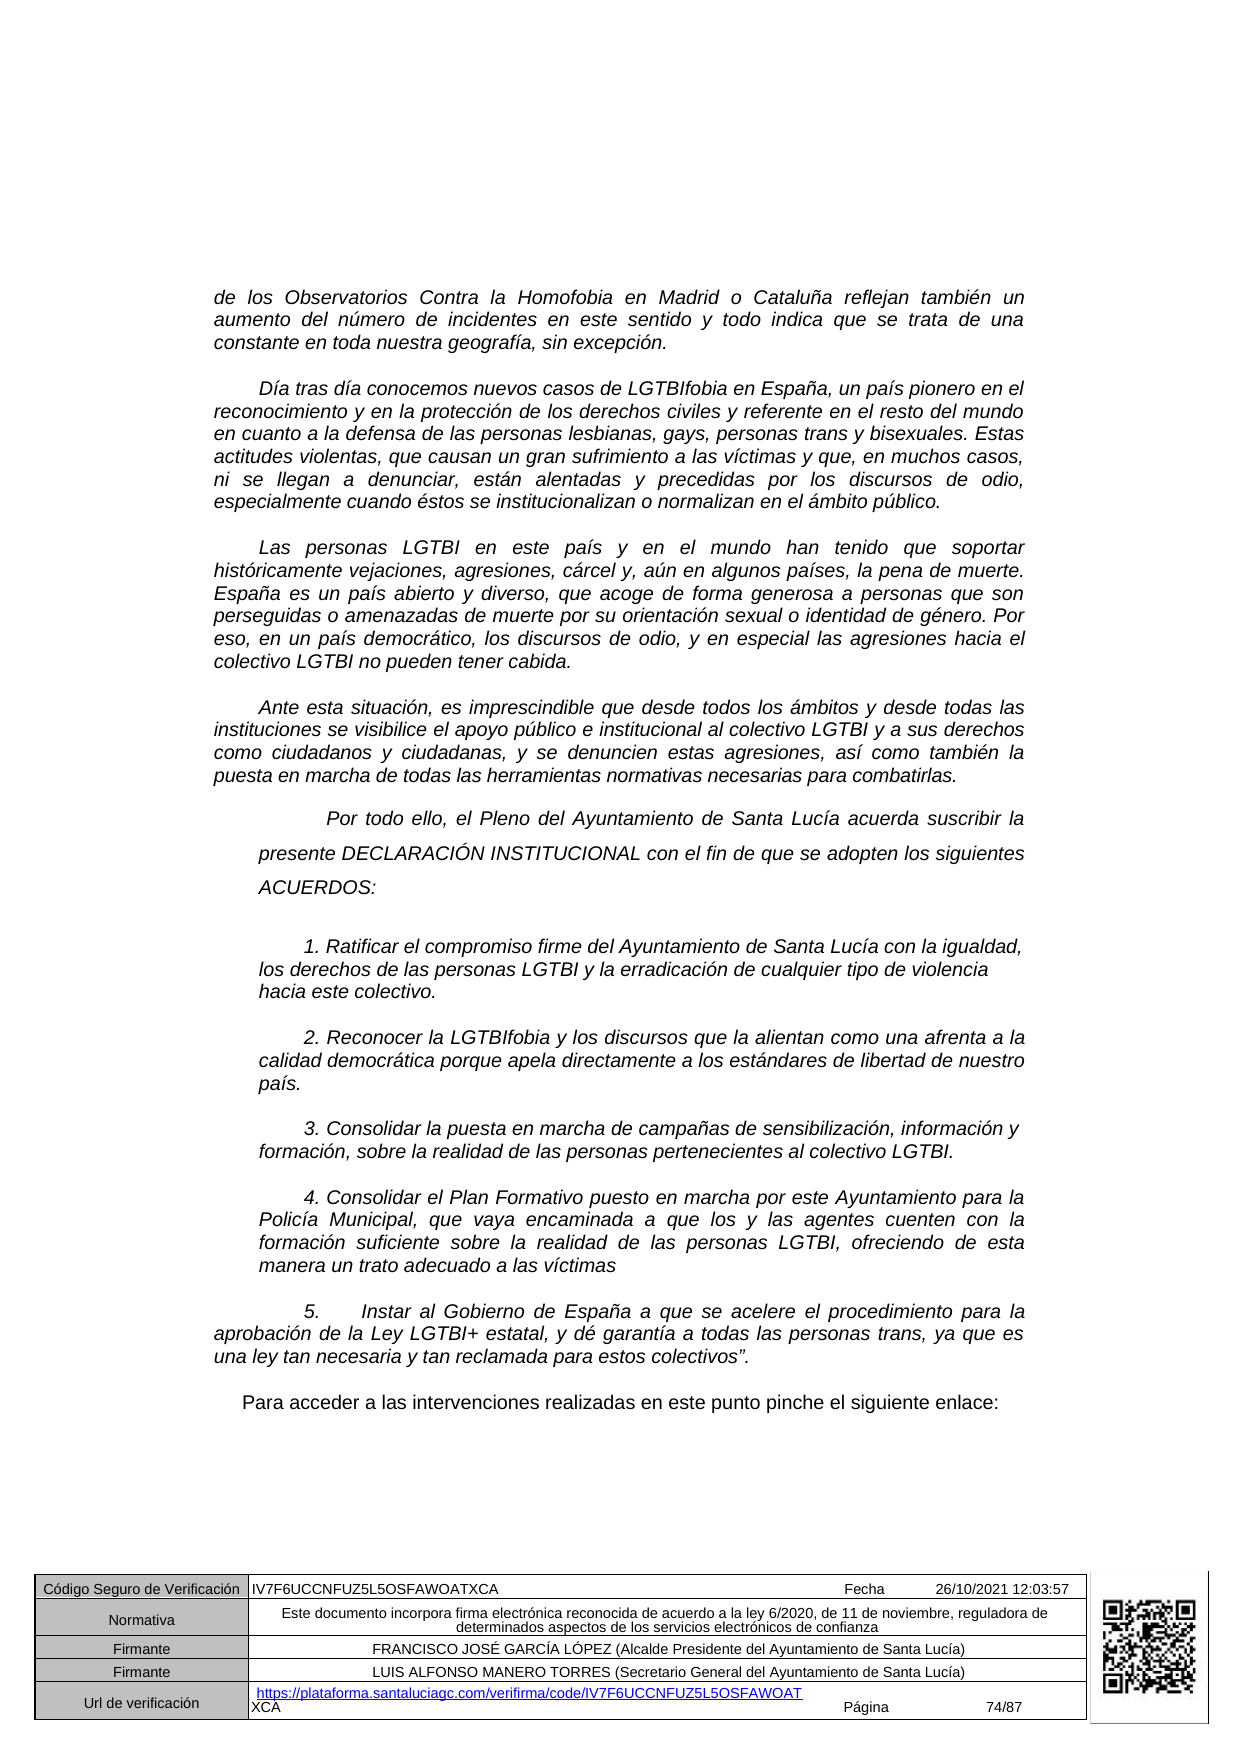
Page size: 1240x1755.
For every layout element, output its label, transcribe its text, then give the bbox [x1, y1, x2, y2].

table_header Código Seguro de Verificación [36, 1575, 248, 1597]
text Para acceder a las intervenciones realizadas en este punto pinche el siguiente enlace: [94, 1391, 1148, 1414]
text Por todo ello, el Pleno del Ayuntamiento de Santa Lucía acuerda suscribir la presente DECLARACIÓN INSTITUCIONAL con el fin de que se adopten los siguientes ACUERDOS: [259, 798, 1028, 901]
text 2. Reconocer la LGTBIfobia y los discursos que la alientan como una afrenta a la calidad democrática porque apela directamente a los estándares de libertad de nuestro país. [259, 1026, 1028, 1094]
table_cell https://plataforma.santaluciagc.com/verifirma/code/IV7F6UCCNFUZ5L5OSFAWOAT XCA Página 74/87 [249, 1682, 1086, 1719]
table_cell Este documento incorpora firma electrónica reconocida de acuerdo a la ley 6/2020, de 11 de noviembre, reguladora de determinados aspectos de los servicios electrónicos de confianza [249, 1599, 1086, 1635]
table_cell Firmante [36, 1659, 248, 1681]
text de los Observatorios Contra la Homofobia en Madrid o Cataluña reflejan también un aumento del número de incidentes en este sentido y todo indica que se trata de una constante en toda nuestra geografía, sin excepción. [214, 286, 1028, 354]
list Consolidar el Plan Formativo puesto en marcha por este Ayuntamiento para la Policía Municipal, que vaya encaminada a que los y las agentes cuenten con la formación suficiente sobre la realidad de las personas LGTBI, ofreciendo de esta manera un trato adecuado a las víctimas [259, 1186, 1028, 1277]
table_cell Firmante [36, 1636, 248, 1658]
text 1. Ratificar el compromiso firme del Ayuntamiento de Santa Lucía con la igualdad, los derechos de las personas LGTBI y la erradicación de cualquier tipo de violencia hacia este colectivo. [259, 935, 1028, 1003]
table_header IV7F6UCCNFUZ5L5OSFAWOATXCA Fecha 26/10/2021 12:03:57 [249, 1575, 1086, 1597]
table_cell Url de verificación [36, 1682, 248, 1719]
list Instar al Gobierno de España a que se acelere el procedimiento para la aprobación de la Ley LGTBI+ estatal, y dé garantía a todas las personas trans, ya que es una ley tan necesaria y tan reclamada para estos colectivos”. [214, 1300, 1028, 1368]
table_cell Normativa [36, 1599, 248, 1635]
table_cell LUIS ALFONSO MANERO TORRES (Secretario General del Ayuntamiento de Santa Lucía) [249, 1659, 1086, 1681]
text Día tras día conocemos nuevos casos de LGTBIfobia en España, un país pionero en el reconocimiento y en la protección de los derechos civiles y referente en el resto del mundo en cuanto a la defensa de las personas lesbianas, gays, personas trans y bisexuales. Estas actitudes violentas, que causan un gran sufrimiento a las víctimas y que, en muchos casos, ni se llegan a denunciar, están alentadas y precedidas por los discursos de odio, especialmente cuando éstos se institucionalizan o normalizan en el ámbito público. [214, 377, 1028, 513]
text Ante esta situación, es imprescindible que desde todos los ámbitos y desde todas las instituciones se visibilice el apoyo público e institucional al colectivo LGTBI y a sus derechos como ciudadanos y ciudadanas, y se denuncien estas agresiones, así como también la puesta en marcha de todas las herramientas normativas necesarias para combatirlas. [214, 696, 1028, 787]
text Las personas LGTBI en este país y en el mundo han tenido que soportar históricamente vejaciones, agresiones, cárcel y, aún en algunos países, la pena de muerte. España es un país abierto y diverso, que acoge de forma generosa a personas que son perseguidas o amenazadas de muerte por su orientación sexual o identidad de género. Por eso, en un país democrático, los discursos de odio, y en especial las agresiones hacia el colectivo LGTBI no pueden tener cabida. [214, 536, 1028, 673]
list Consolidar la puesta en marcha de campañas de sensibilización, información y formación, sobre la realidad de las personas pertenecientes al colectivo LGTBI. [259, 1117, 1028, 1163]
picture [1090, 1571, 1209, 1724]
table_cell FRANCISCO JOSÉ GARCÍA LÓPEZ (Alcalde Presidente del Ayuntamiento de Santa Lucía) [249, 1636, 1086, 1658]
